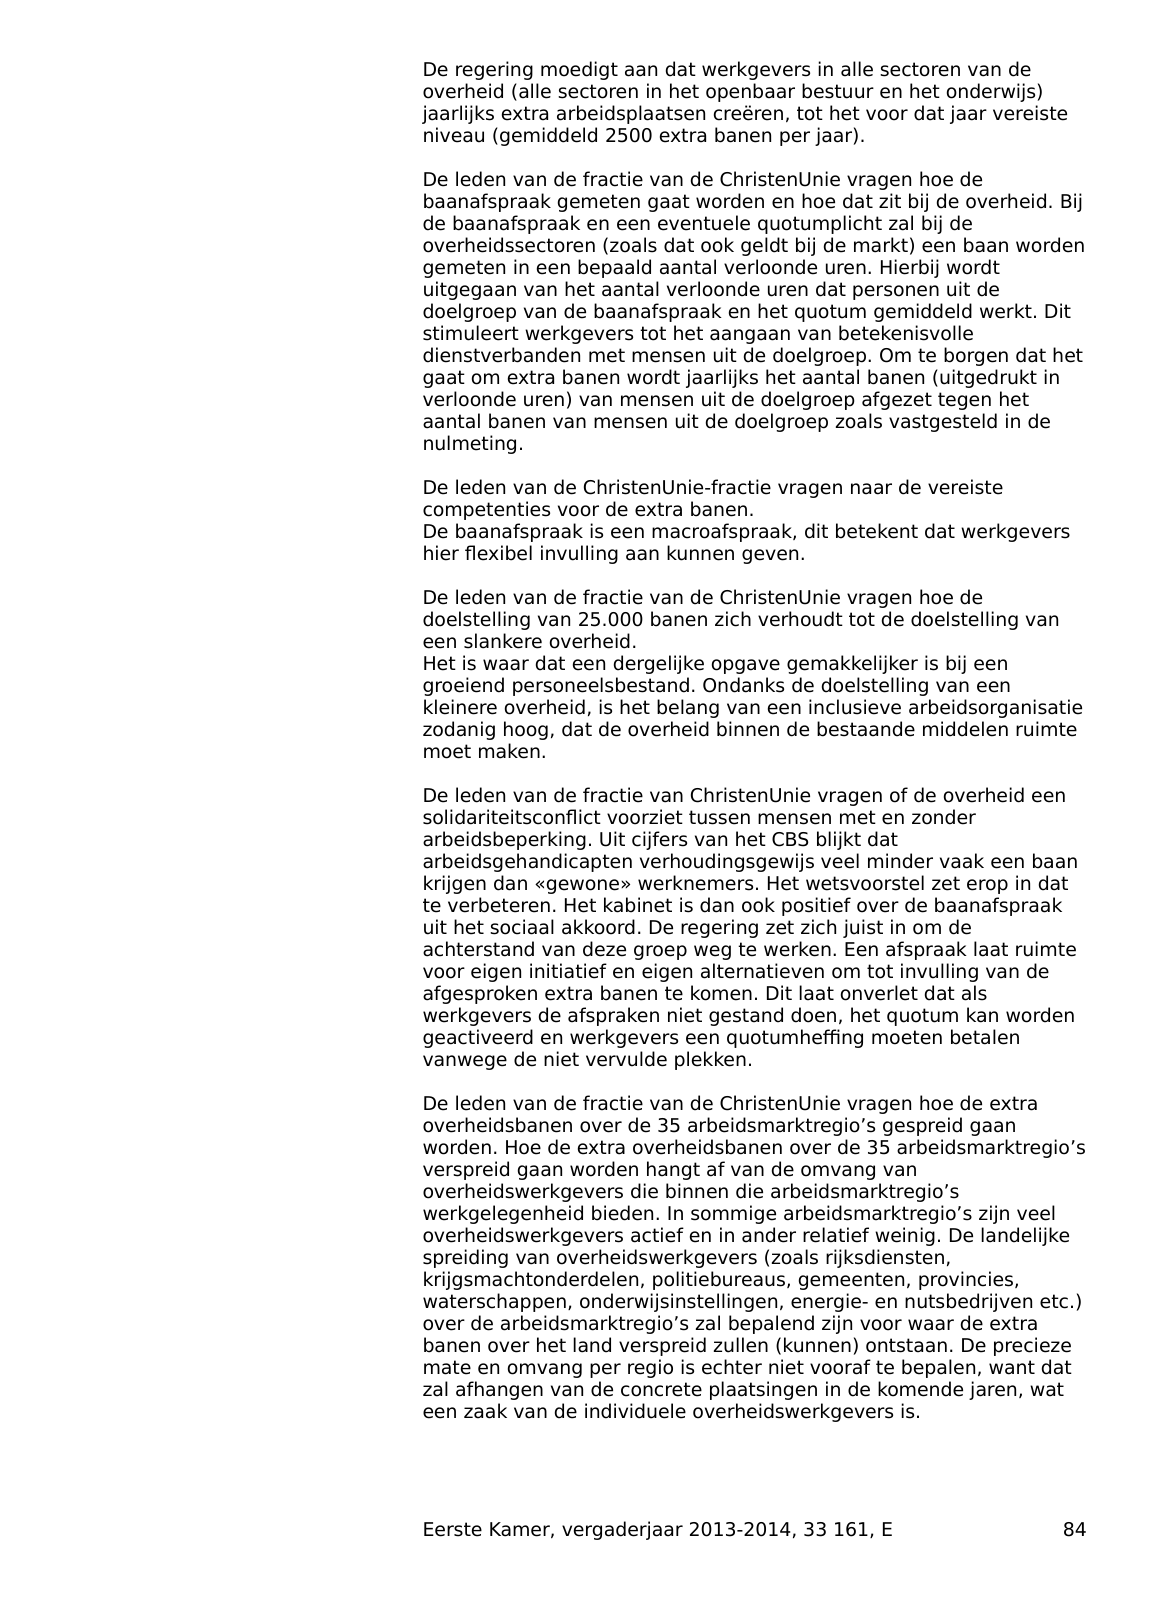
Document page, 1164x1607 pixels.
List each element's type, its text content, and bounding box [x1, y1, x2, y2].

text De leden van de fractie van ChristenUnie vragen of de overheid een solidariteitsconflict voorziet tussen mensen met en zonder arbeidsbeperking. Uit cijfers van het CBS blijkt dat arbeidsgehandicapten verhoudingsgewijs veel minder vaak een baan krijgen dan «gewone» werknemers. Het wetsvoorstel zet erop in dat te verbeteren. Het kabinet is dan ook positief over de baanafspraak uit het sociaal akkoord. De regering zet zich juist in om de achterstand van deze groep weg te werken. Een afspraak laat ruimte voor eigen initiatief en eigen alternatieven om tot invulling van de afgesproken extra banen te komen. Dit laat onverlet dat als werkgevers de afspraken niet gestand doen, het quotum kan worden geactiveerd en werkgevers een quotumheffing moeten betalen vanwege de niet vervulde plekken. [422, 785, 1087, 1071]
text De leden van de fractie van de ChristenUnie vragen hoe de baanafspraak gemeten gaat worden en hoe dat zit bij de overheid. Bij de baanafspraak en een eventuele quotumplicht zal bij de overheidssectoren (zoals dat ook geldt bij de markt) een baan worden gemeten in een bepaald aantal verloonde uren. Hierbij wordt uitgegaan van het aantal verloonde uren dat personen uit de doelgroep van de baanafspraak en het quotum gemiddeld werkt. Dit stimuleert werkgevers tot het aangaan van betekenisvolle dienstverbanden met mensen uit de doelgroep. Om te borgen dat het gaat om extra banen wordt jaarlijks het aantal banen (uitgedrukt in verloonde uren) van mensen uit de doelgroep afgezet tegen het aantal banen van mensen uit de doelgroep zoals vastgesteld in de nulmeting. [422, 169, 1087, 455]
text De leden van de fractie van de ChristenUnie vragen hoe de extra overheidsbanen over de 35 arbeidsmarktregio’s gespreid gaan worden. Hoe de extra overheidsbanen over de 35 arbeidsmarktregio’s verspreid gaan worden hangt af van de omvang van overheidswerkgevers die binnen die arbeidsmarktregio’s werkgelegenheid bieden. In sommige arbeidsmarktregio’s zijn veel overheidswerkgevers actief en in ander relatief weinig. De landelijke spreiding van overheidswerkgevers (zoals rijksdiensten, krijgsmachtonderdelen, politiebureaus, gemeenten, provincies, waterschappen, onderwijsinstellingen, energie- en nutsbedrijven etc.) over de arbeidsmarktregio’s zal bepalend zijn voor waar de extra banen over het land verspreid zullen (kunnen) ontstaan. De precieze mate en omvang per regio is echter niet vooraf te bepalen, want dat zal afhangen van de concrete plaatsingen in de komende jaren, wat een zaak van de individuele overheidswerkgevers is. [422, 1093, 1087, 1423]
text De leden van de ChristenUnie-fractie vragen naar de vereiste competenties voor de extra banen. [422, 477, 1087, 521]
text De regering moedigt aan dat werkgevers in alle sectoren van de overheid (alle sectoren in het openbaar bestuur en het onderwijs) jaarlijks extra arbeidsplaatsen creëren, tot het voor dat jaar vereiste niveau (gemiddeld 2500 extra banen per jaar). [422, 59, 1087, 147]
text De leden van de fractie van de ChristenUnie vragen hoe de doelstelling van 25.000 banen zich verhoudt tot de doelstelling van een slankere overheid. [422, 587, 1087, 653]
text Het is waar dat een dergelijke opgave gemakkelijker is bij een groeiend personeelsbestand. Ondanks de doelstelling van een kleinere overheid, is het belang van een inclusieve arbeidsorganisatie zodanig hoog, dat de overheid binnen de bestaande middelen ruimte moet maken. [422, 653, 1087, 763]
text De baanafspraak is een macroafspraak, dit betekent dat werkgevers hier flexibel invulling aan kunnen geven. [422, 521, 1087, 565]
